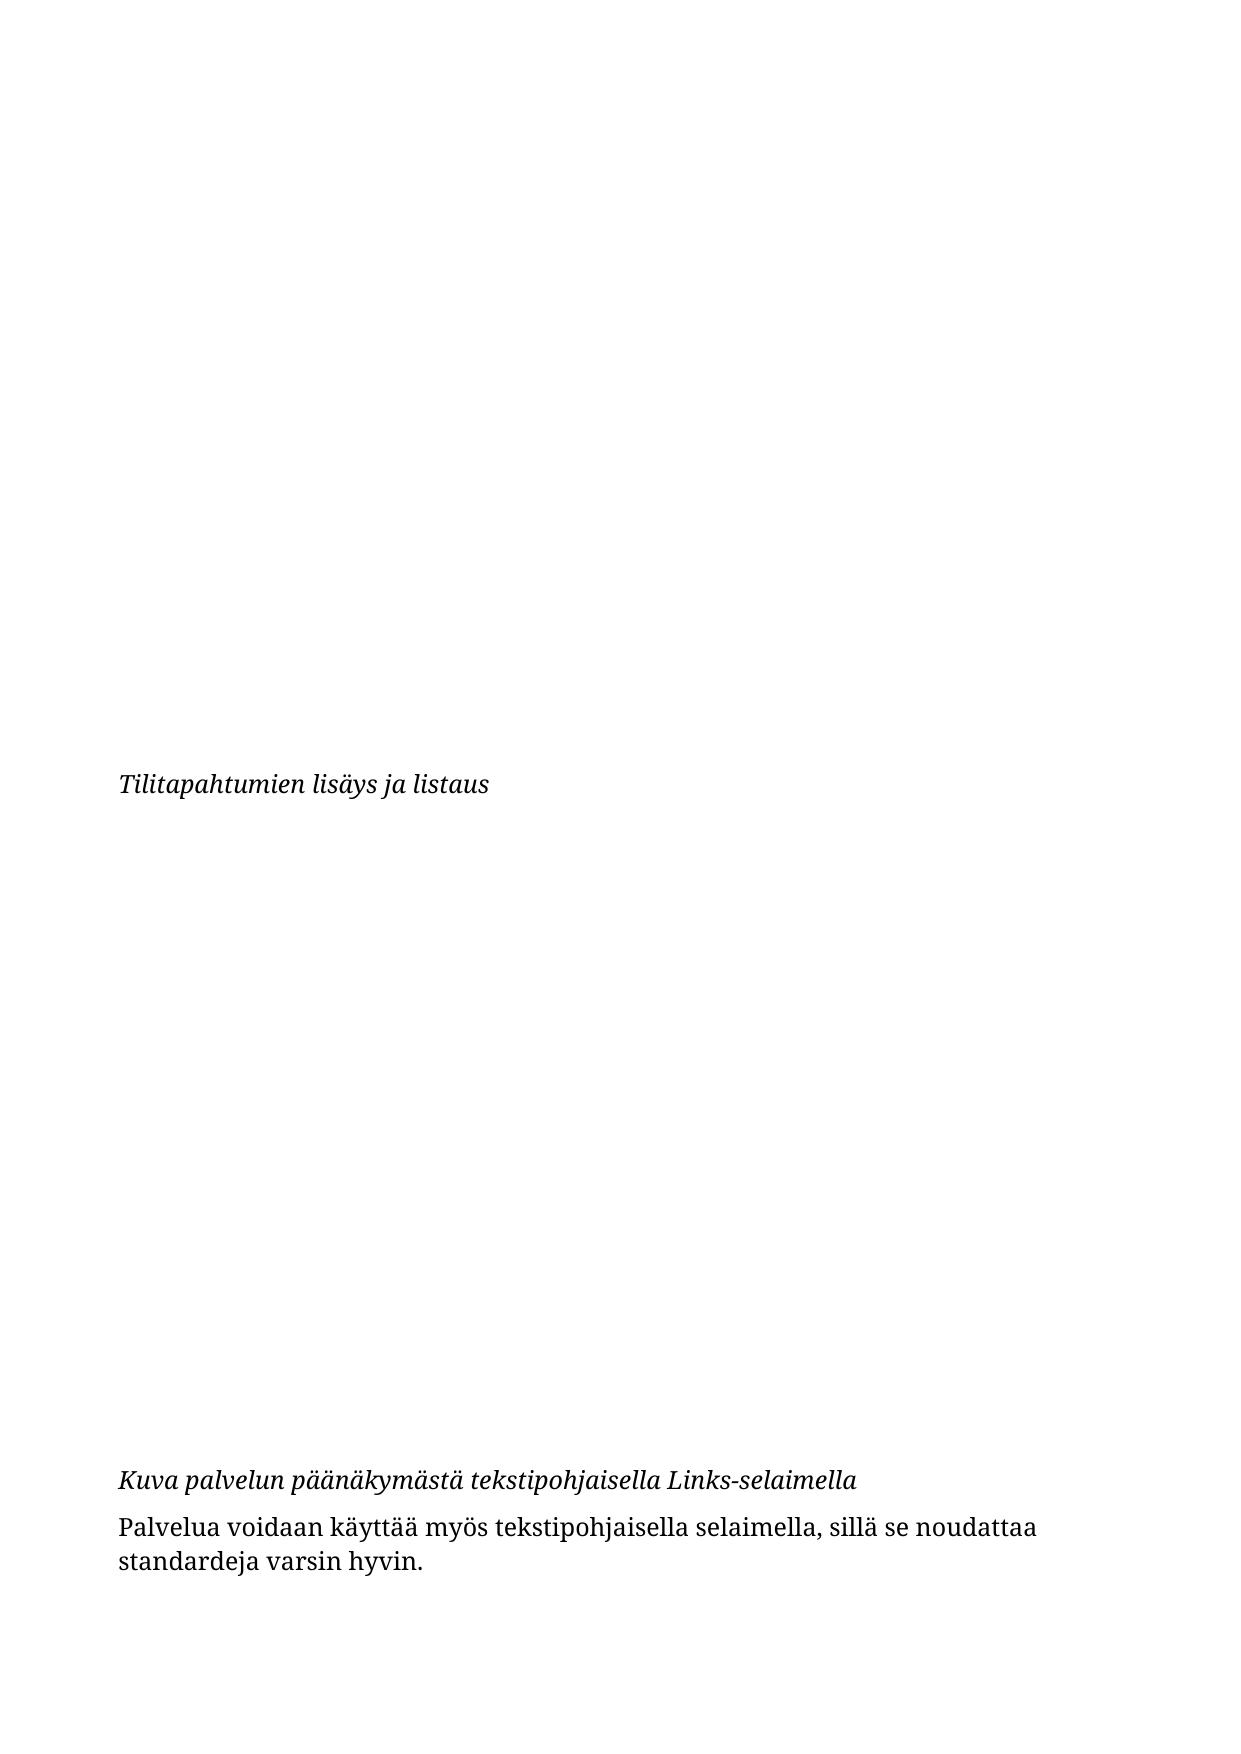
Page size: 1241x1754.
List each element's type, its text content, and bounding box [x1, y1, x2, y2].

text Tilitapahtumien lisäys ja listaus [118, 131, 1122, 801]
text Kuva palvelun päänäkymästä tekstipohjaisella Links-selaimella [118, 857, 1122, 1497]
text Palvelua voidaan käyttää myös tekstipohjaisella selaimella, sillä se noudattaa standardeja varsin hyvin. [118, 1509, 1122, 1577]
